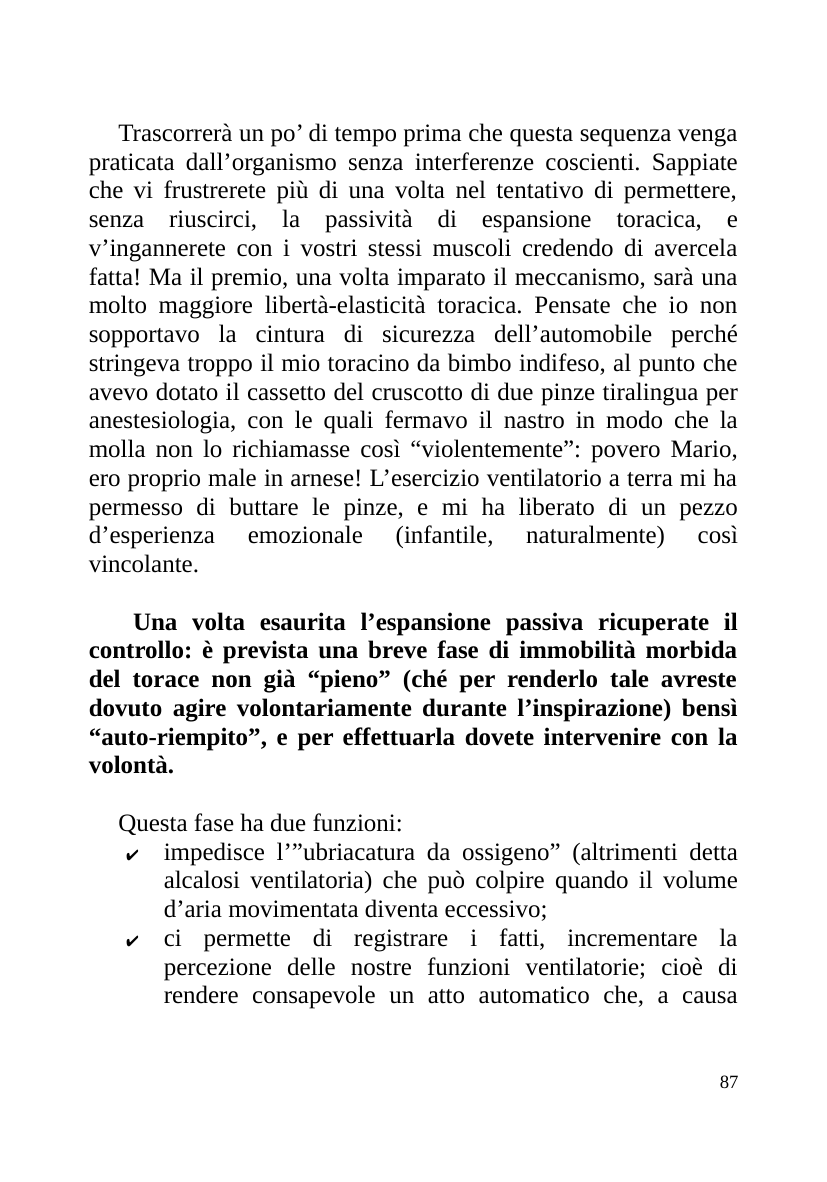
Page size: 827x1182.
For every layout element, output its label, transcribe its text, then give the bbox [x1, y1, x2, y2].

text Questa fase ha due funzioni: [88, 808, 738, 837]
list impedisce l’”ubriacatura da ossigeno” (altrimenti detta alcalosi ventilatoria) che può colpire quando il volume d’aria movimentata diventa eccessivo; [126, 837, 738, 923]
text Trascorrerà un po’ di tempo prima che questa sequenza venga praticata dall’organismo senza interferenze coscienti. Sappiate che vi frustrerete più di una volta nel tentativo di permettere, senza riuscirci, la passività di espansione toracica, e v’ingannerete con i vostri stessi muscoli credendo di avercela fatta! Ma il premio, una volta imparato il meccanismo, sarà una molto maggiore libertà-elasticità toracica. Pensate che io non sopportavo la cintura di sicurezza dell’automobile perché stringeva troppo il mio toracino da bimbo indifeso, al punto che avevo dotato il cassetto del cruscotto di due pinze tiralingua per anestesiologia, con le quali fermavo il nastro in modo che la molla non lo richiamasse così “violentemente”: povero Mario, ero proprio male in arnese! L’esercizio ventilatorio a terra mi ha permesso di buttare le pinze, e mi ha liberato di un pezzo d’esperienza emozionale (infantile, naturalmente) così vincolante. [88, 118, 738, 578]
list ci permette di registrare i fatti, incrementare la percezione delle nostre funzioni ventilatorie; cioè di rendere consapevole un atto automatico che, a causa [126, 923, 738, 1009]
text Una volta esaurita l’espansione passiva ricuperate il controllo: è prevista una breve fase di immobilità morbida del torace non già “pieno” (ché per renderlo tale avreste dovuto agire volontariamente durante l’inspirazione) bensì “auto-riempito”, e per effettuarla dovete intervenire con la volontà. [88, 607, 738, 779]
